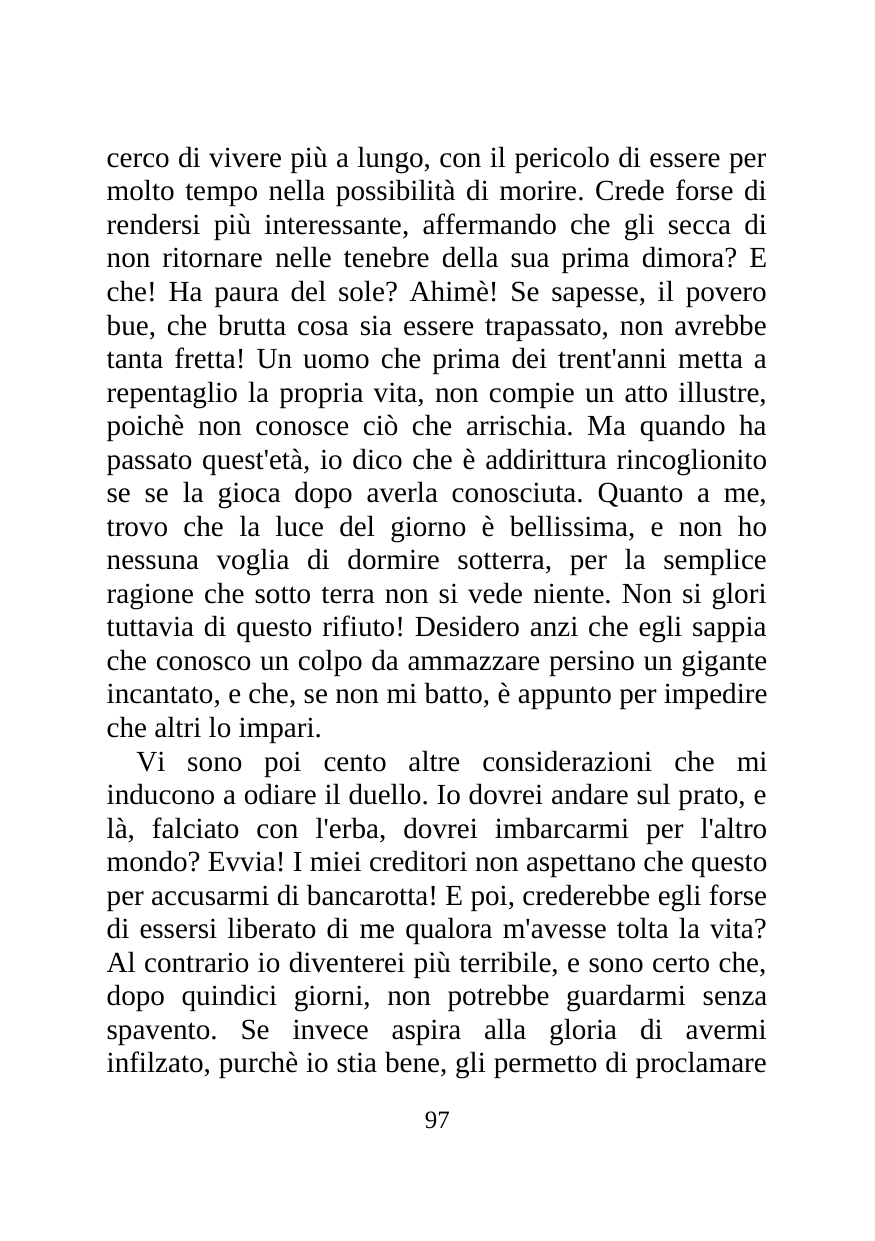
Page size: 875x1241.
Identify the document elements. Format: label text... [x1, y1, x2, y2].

text Vi sono poi cento altre considerazioni che mi inducono a odiare il duello. Io dovrei andare sul prato, e là, falciato con l'erba, dovrei imbarcarmi per l'altro mondo? Evvia! I miei creditori non aspettano che questo per accusarmi di bancarotta! E poi, crederebbe egli forse di essersi liberato di me qualora m'avesse tolta la vita? Al contrario io diventerei più terribile, e sono certo che, dopo quindici giorni, non potrebbe guardarmi senza spavento. Se invece aspira alla gloria di avermi infilzato, purchè io stia bene, gli permetto di proclamare [106, 744, 768, 1079]
text cerco di vivere più a lungo, con il pericolo di essere per molto tempo nella possibilità di morire. Crede forse di rendersi più interessante, affermando che gli secca di non ritornare nelle tenebre della sua prima dimora? E che! Ha paura del sole? Ahimè! Se sapesse, il povero bue, che brutta cosa sia essere trapassato, non avrebbe tanta fretta! Un uomo che prima dei trent'anni metta a repentaglio la propria vita, non compie un atto illustre, poichè non conosce ciò che arrischia. Ma quando ha passato quest'età, io dico che è addirittura rincoglionito se se la gioca dopo averla conosciuta. Quanto a me, trovo che la luce del giorno è bellissima, e non ho nessuna voglia di dormire sotterra, per la semplice ragione che sotto terra non si vede niente. Non si glori tuttavia di questo rifiuto! Desidero anzi che egli sappia che conosco un colpo da ammazzare persino un gigante incantato, e che, se non mi batto, è appunto per impedire che altri lo impari. [106, 140, 768, 744]
